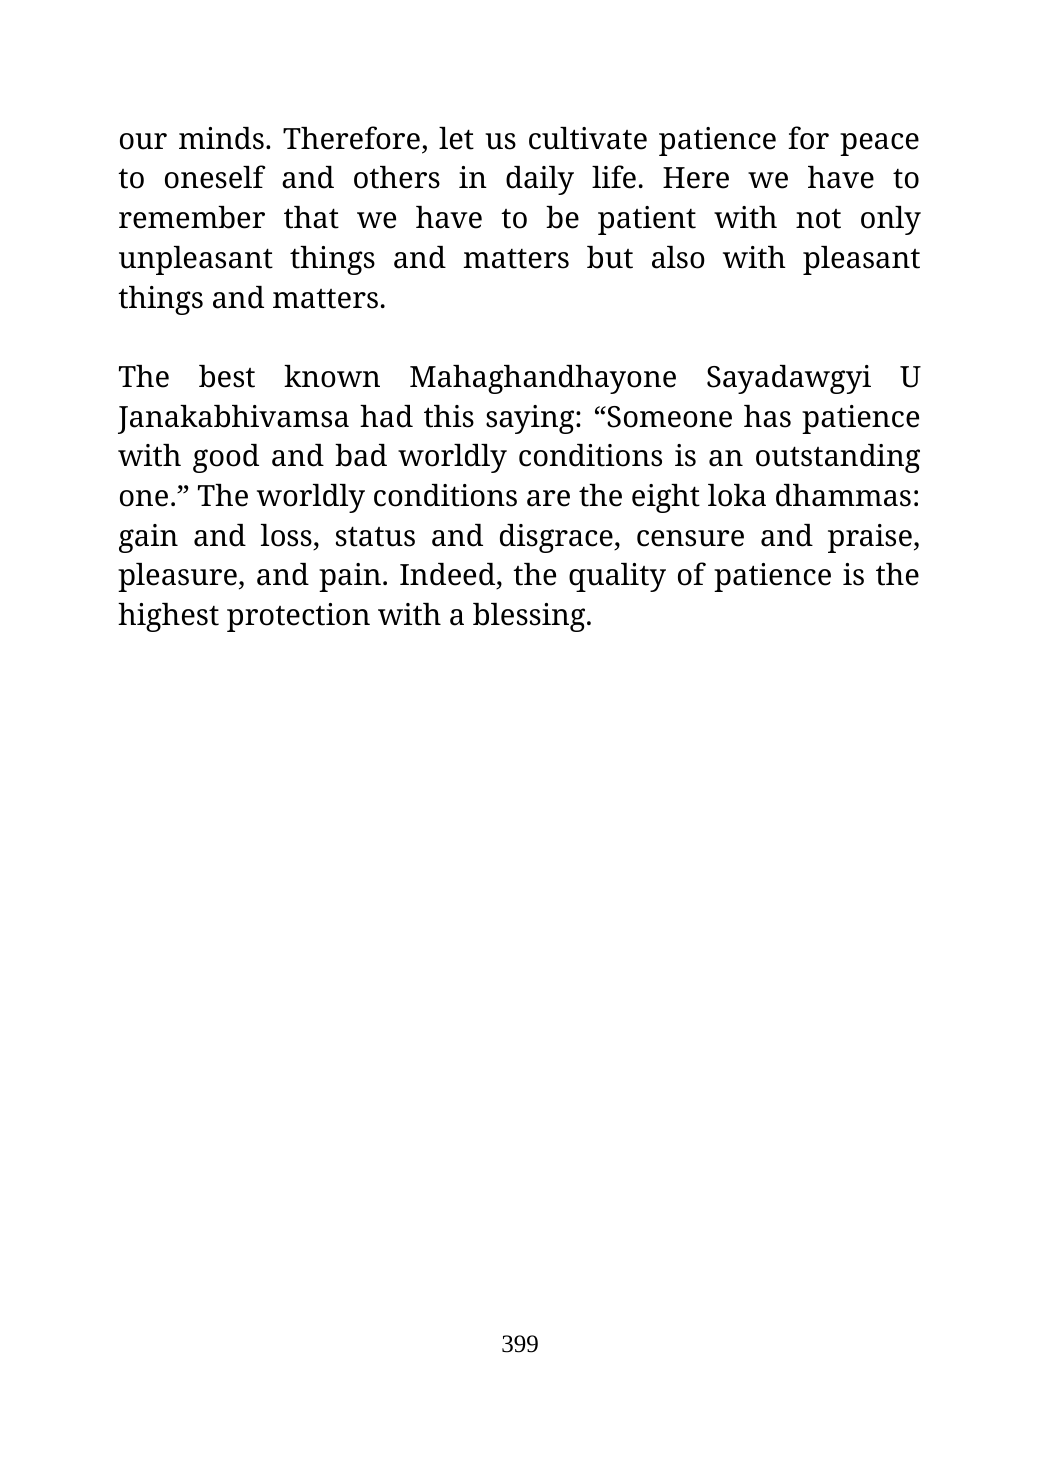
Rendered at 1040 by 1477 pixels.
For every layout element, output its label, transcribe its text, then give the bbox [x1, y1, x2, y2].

text our minds. Therefore, let us cultivate patience for peace to oneself and others in daily life. Here we have to remember that we have to be patient with not only unpleasant things and matters but also with pleasant things and matters. The best known Mahaghandhayone Sayadawgyi U Janakabhivamsa had this saying: “Someone has patience with good and bad worldly conditions is an outstanding one.” The worldly conditions are the eight loka dhammas: gain and loss, status and disgrace, censure and praise, pleasure, and pain. Indeed, the quality of patience is the highest protection with a blessing. [118, 118, 922, 634]
